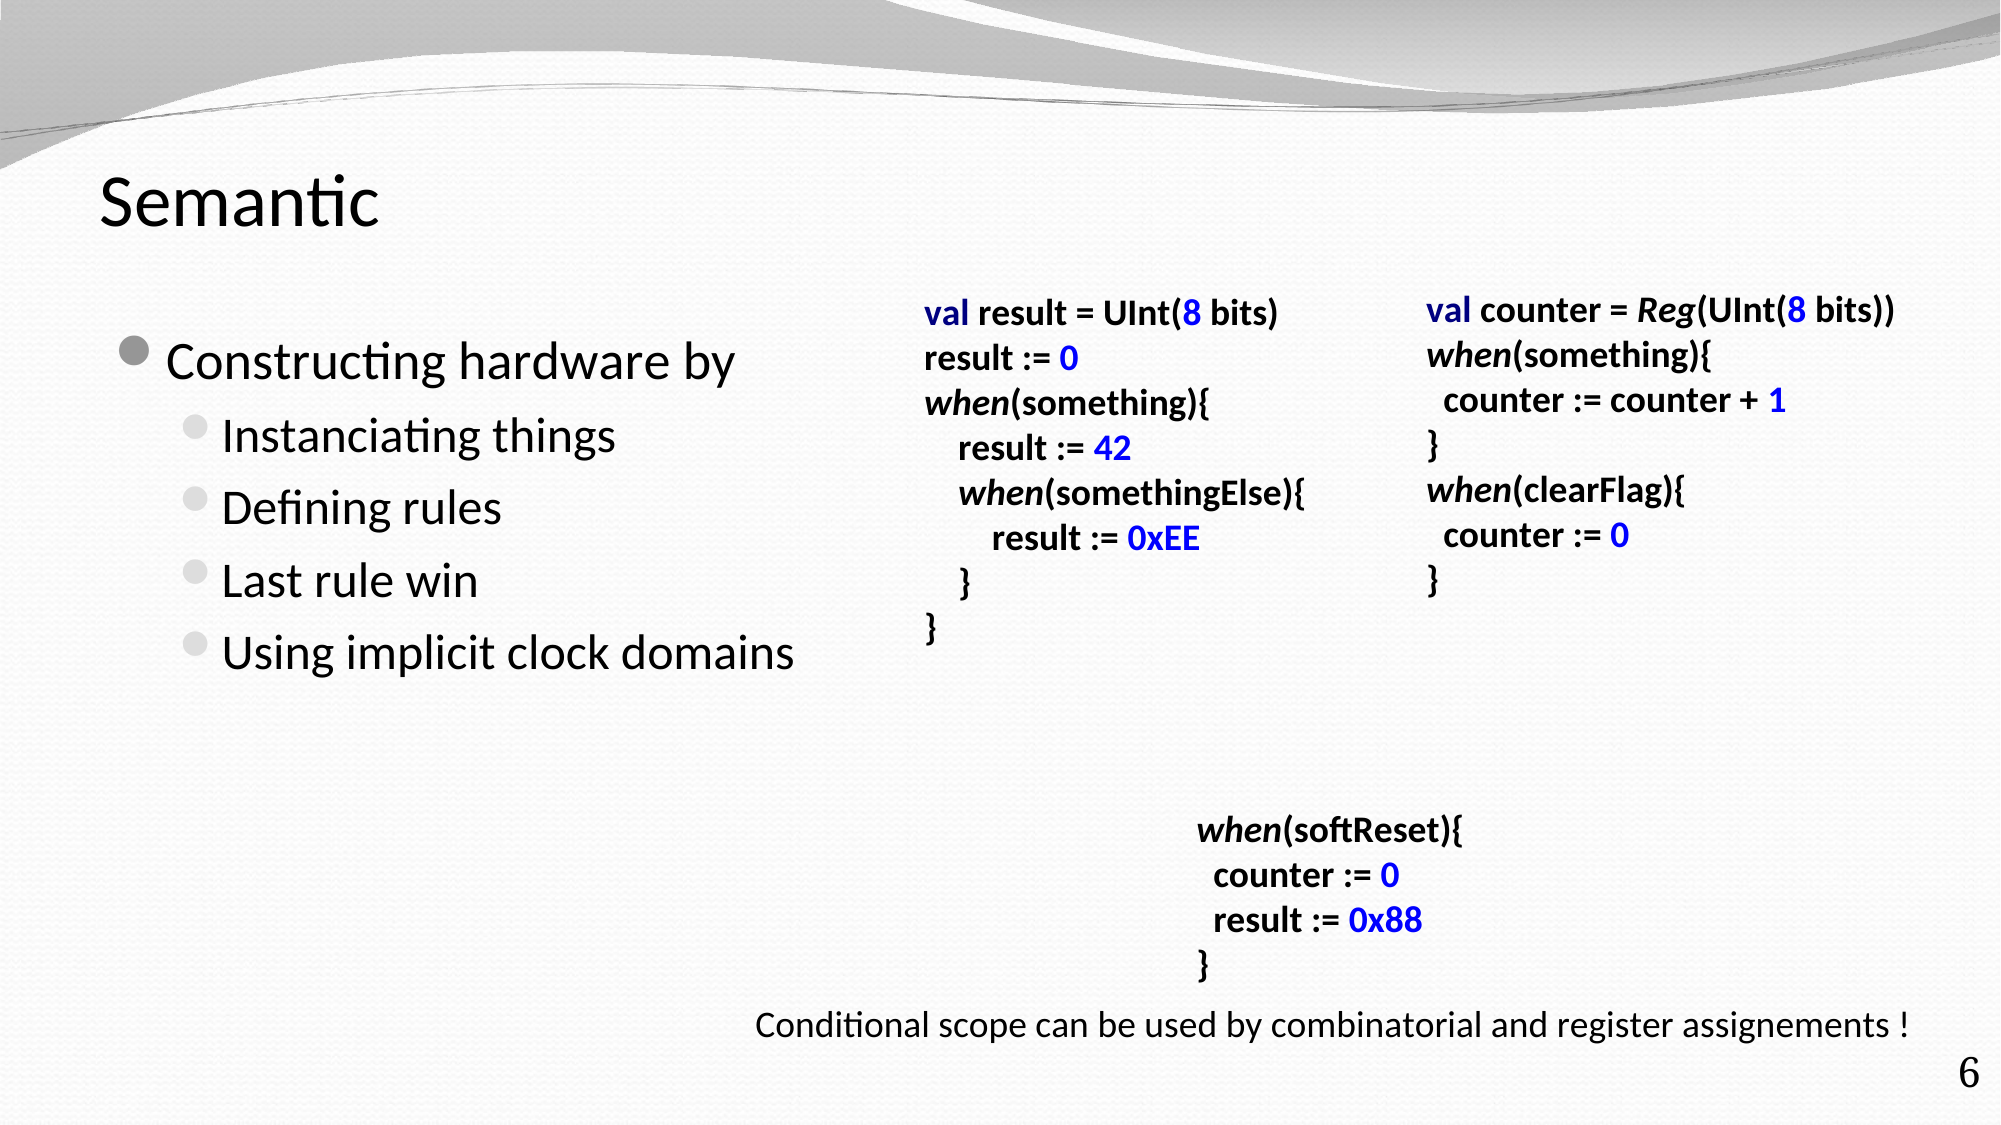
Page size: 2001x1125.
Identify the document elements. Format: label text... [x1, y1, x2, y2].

text_box val result = UInt(8 bits) result := 0 when(something){ result := 42 when(somethingElse){ result := 0xEE } } [909, 280, 1333, 656]
picture [0, 0, 2001, 1125]
text_box Conditional scope can be used by combinatorial and register assignements ! [590, 992, 2001, 1061]
text_box [1813, 1061, 1981, 1103]
text_box val counter = Reg(UInt(8 bits)) when(something){ counter := counter + 1 } when(clearFlag){ counter := 0 } [1411, 277, 1932, 621]
list Constructing hardware by Instanciating things Defining rules Last rule win Using implicit clock domains [99, 317, 1901, 1038]
text_box when(softReset){ counter := 0 result := 0x88 } [1181, 797, 1483, 992]
title Semantic [99, 54, 1985, 242]
